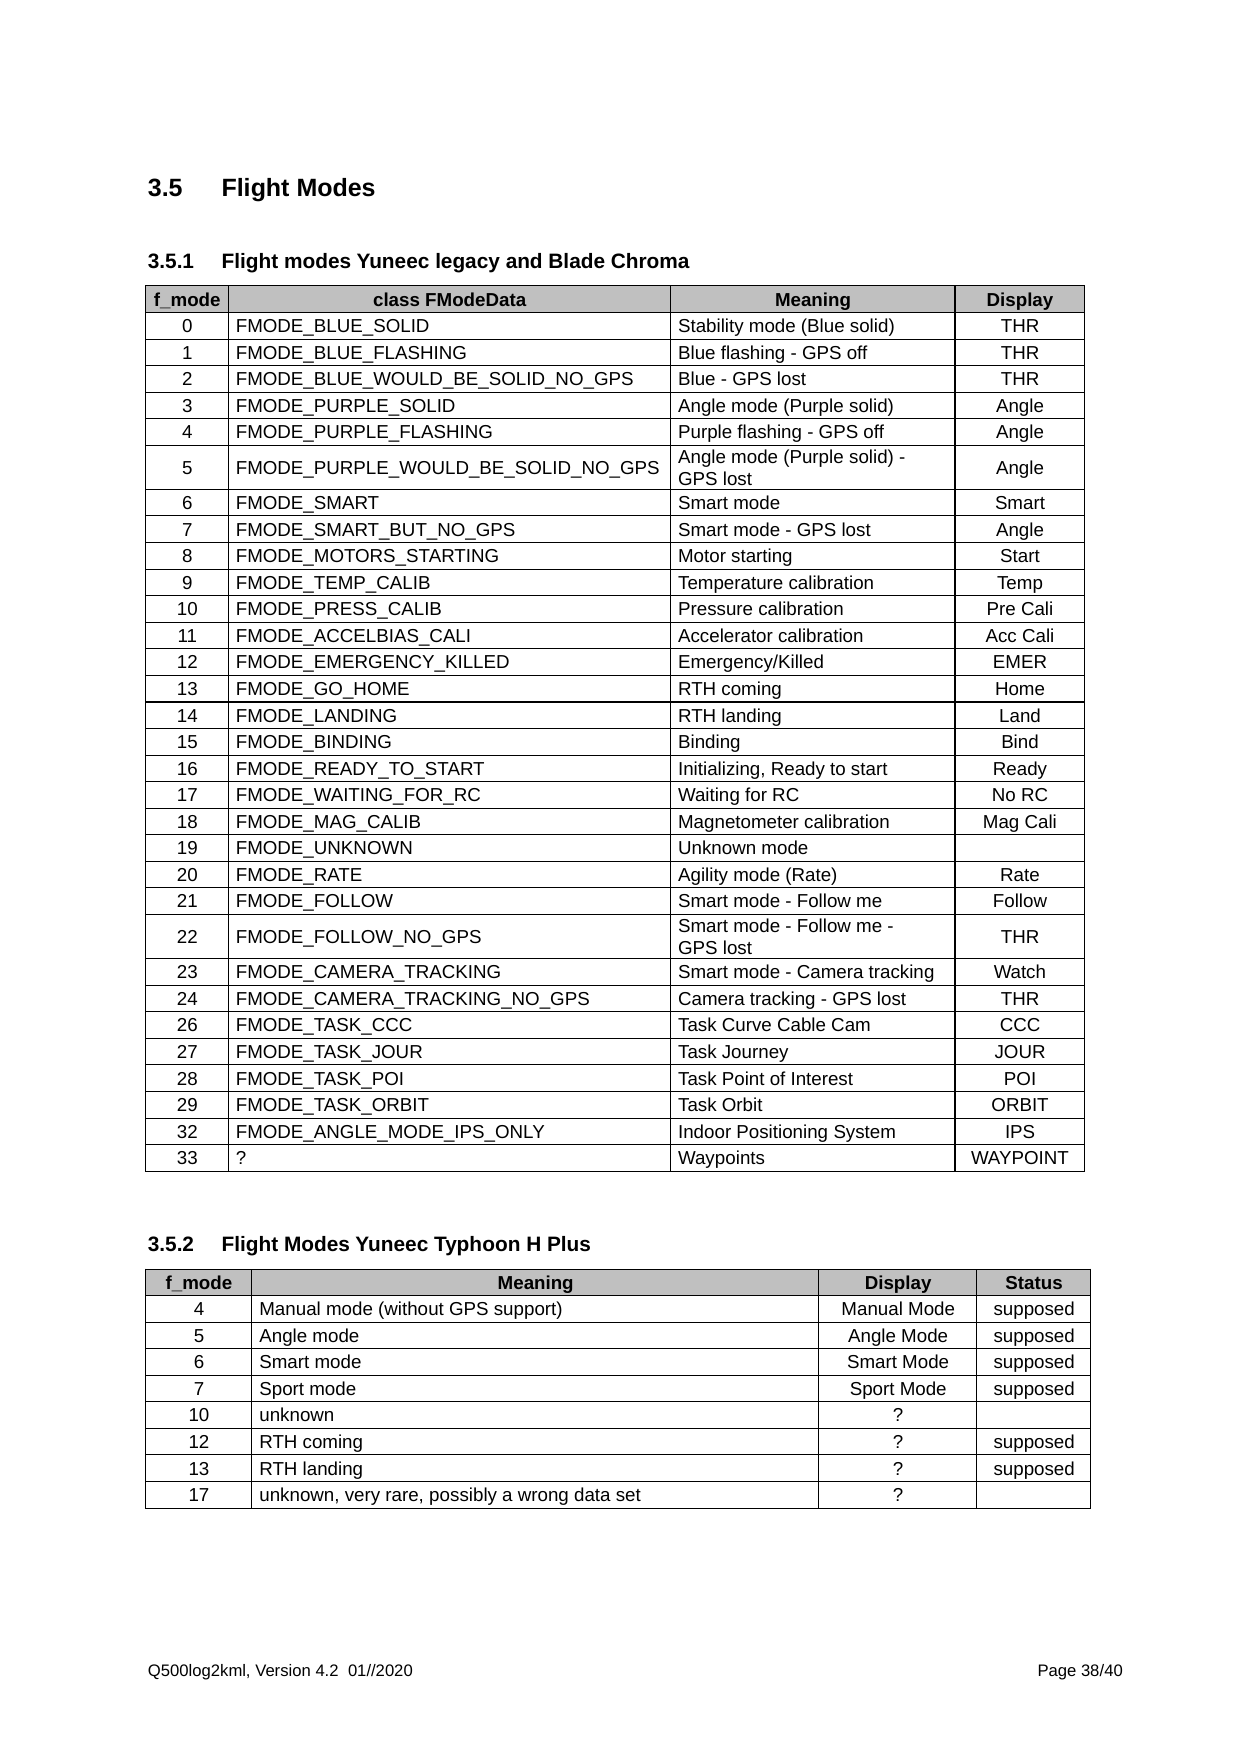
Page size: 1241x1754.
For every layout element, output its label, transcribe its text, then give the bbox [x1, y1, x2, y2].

table_cell 7 [146, 1376, 251, 1401]
table_cell 21 [146, 888, 228, 914]
table_cell 33 [146, 1145, 228, 1171]
table_cell ORBIT [956, 1092, 1084, 1117]
table_cell 6 [146, 1349, 251, 1375]
table_cell Smart mode - Camera tracking [671, 959, 954, 984]
table_cell 16 [146, 756, 228, 781]
table_cell 19 [146, 835, 228, 861]
table_cell Angle [956, 393, 1084, 418]
table_cell FMODE_FOLLOW [229, 888, 670, 914]
table_cell Waypoints [671, 1145, 954, 1171]
table_cell Land [956, 703, 1084, 728]
subtitle Flight Modes Yuneec Typhoon H Plus [148, 1232, 1093, 1256]
table_cell Indoor Positioning System [671, 1119, 954, 1144]
table_cell 17 [146, 782, 228, 808]
table_cell Waiting for RC [671, 782, 954, 808]
table_cell FMODE_EMERGENCY_KILLED [229, 649, 670, 675]
table_cell THR [956, 986, 1084, 1011]
table_cell Angle [956, 516, 1084, 542]
table_cell Temperature calibration [671, 570, 954, 595]
table_cell Smart mode - GPS lost [671, 516, 954, 542]
table_cell 4 [146, 1296, 251, 1322]
table_cell FMODE_PURPLE_SOLID [229, 393, 670, 418]
table_cell [977, 1482, 1090, 1507]
table_cell Rate [956, 862, 1084, 887]
table_cell Smart mode [671, 490, 954, 515]
table_cell THR [956, 340, 1084, 365]
table_cell FMODE_CAMERA_TRACKING_NO_GPS [229, 986, 670, 1011]
table_cell Start [956, 543, 1084, 568]
table_cell supposed [977, 1323, 1090, 1348]
table_cell Manual Mode [819, 1296, 976, 1322]
table_cell FMODE_UNKNOWN [229, 835, 670, 861]
table_cell 6 [146, 490, 228, 515]
table_cell FMODE_WAITING_FOR_RC [229, 782, 670, 808]
table_cell 9 [146, 570, 228, 595]
table_cell ? [229, 1145, 670, 1171]
table_cell ? [819, 1402, 976, 1428]
table_cell FMODE_TASK_POI [229, 1065, 670, 1091]
table_cell 10 [146, 1402, 251, 1428]
table_cell Angle Mode [819, 1323, 976, 1348]
table_cell Unknown mode [671, 835, 954, 861]
table_cell 5 [146, 1323, 251, 1348]
table_cell FMODE_BLUE_FLASHING [229, 340, 670, 365]
table_cell 11 [146, 623, 228, 648]
table_cell 2 [146, 366, 228, 392]
table_cell 24 [146, 986, 228, 1011]
table_cell ? [819, 1455, 976, 1481]
table_cell 8 [146, 543, 228, 568]
table_cell Smart Mode [819, 1349, 976, 1375]
table_cell FMODE_PURPLE_WOULD_BE_SOLID_NO_GPS [229, 446, 670, 489]
table_cell supposed [977, 1376, 1090, 1401]
table_cell FMODE_PRESS_CALIB [229, 596, 670, 622]
table_cell THR [956, 313, 1084, 338]
table_cell supposed [977, 1349, 1090, 1375]
table_cell Stability mode (Blue solid) [671, 313, 954, 338]
table_cell 12 [146, 649, 228, 675]
table_cell FMODE_READY_TO_START [229, 756, 670, 781]
table_cell ? [819, 1429, 976, 1454]
table_cell FMODE_SMART_BUT_NO_GPS [229, 516, 670, 542]
table_cell Magnetometer calibration [671, 809, 954, 834]
table_cell Purple flashing - GPS off [671, 419, 954, 445]
table_cell JOUR [956, 1039, 1084, 1064]
table_cell 0 [146, 313, 228, 338]
table_cell FMODE_PURPLE_FLASHING [229, 419, 670, 445]
table_cell RTH coming [671, 676, 954, 701]
table_cell FMODE_BINDING [229, 729, 670, 754]
table_cell [956, 835, 1084, 861]
table_header Meaning [671, 286, 954, 312]
table_cell THR [956, 366, 1084, 392]
table_header f_mode [146, 1270, 251, 1295]
table_cell Ready [956, 756, 1084, 781]
table_cell Watch [956, 959, 1084, 984]
table_cell FMODE_MAG_CALIB [229, 809, 670, 834]
table_cell Emergency/Killed [671, 649, 954, 675]
table_cell Task Curve Cable Cam [671, 1012, 954, 1038]
subtitle Flight Modes [148, 173, 1093, 201]
table_cell Motor starting [671, 543, 954, 568]
table_cell Mag Cali [956, 809, 1084, 834]
table_cell RTH coming [252, 1429, 818, 1454]
table_cell FMODE_ACCELBIAS_CALI [229, 623, 670, 648]
table_header Status [977, 1270, 1090, 1295]
table_cell 20 [146, 862, 228, 887]
table_cell 23 [146, 959, 228, 984]
table_cell IPS [956, 1119, 1084, 1144]
table_header Display [956, 286, 1084, 312]
table_cell Task Journey [671, 1039, 954, 1064]
table_cell 4 [146, 419, 228, 445]
table_cell FMODE_SMART [229, 490, 670, 515]
table_cell Home [956, 676, 1084, 701]
table_cell Acc Cali [956, 623, 1084, 648]
subtitle Flight modes Yuneec legacy and Blade Chroma [148, 249, 1093, 273]
table_cell 14 [146, 703, 228, 728]
table_cell FMODE_LANDING [229, 703, 670, 728]
table_cell FMODE_FOLLOW_NO_GPS [229, 915, 670, 958]
table_cell FMODE_RATE [229, 862, 670, 887]
table_cell 26 [146, 1012, 228, 1038]
table_cell POI [956, 1065, 1084, 1091]
table_cell Blue flashing - GPS off [671, 340, 954, 365]
table_cell Sport Mode [819, 1376, 976, 1401]
table_cell FMODE_BLUE_WOULD_BE_SOLID_NO_GPS [229, 366, 670, 392]
table_cell FMODE_TASK_JOUR [229, 1039, 670, 1064]
table_cell FMODE_BLUE_SOLID [229, 313, 670, 338]
table_header Meaning [252, 1270, 818, 1295]
table_cell supposed [977, 1296, 1090, 1322]
table_cell Task Orbit [671, 1092, 954, 1117]
table_cell FMODE_ANGLE_MODE_IPS_ONLY [229, 1119, 670, 1144]
table_cell supposed [977, 1455, 1090, 1481]
table_cell Angle [956, 419, 1084, 445]
table_cell FMODE_GO_HOME [229, 676, 670, 701]
table_cell FMODE_CAMERA_TRACKING [229, 959, 670, 984]
table_cell Angle [956, 446, 1084, 489]
table_cell Bind [956, 729, 1084, 754]
table_cell WAYPOINT [956, 1145, 1084, 1171]
table_cell 10 [146, 596, 228, 622]
table_cell FMODE_TASK_ORBIT [229, 1092, 670, 1117]
table_cell FMODE_MOTORS_STARTING [229, 543, 670, 568]
table_cell RTH landing [671, 703, 954, 728]
table_cell 13 [146, 676, 228, 701]
table_cell ? [819, 1482, 976, 1507]
table_cell Angle mode (Purple solid) - GPS lost [671, 446, 954, 489]
table_cell Binding [671, 729, 954, 754]
table_cell 32 [146, 1119, 228, 1144]
table_cell 17 [146, 1482, 251, 1507]
table_header f_mode [146, 286, 228, 312]
table_header Display [819, 1270, 976, 1295]
table_cell 12 [146, 1429, 251, 1454]
table_cell Task Point of Interest [671, 1065, 954, 1091]
table_cell Smart [956, 490, 1084, 515]
table_cell Camera tracking - GPS lost [671, 986, 954, 1011]
table_cell 27 [146, 1039, 228, 1064]
table_cell 13 [146, 1455, 251, 1481]
table_cell THR [956, 915, 1084, 958]
table_cell 15 [146, 729, 228, 754]
table_cell RTH landing [252, 1455, 818, 1481]
table_cell Pressure calibration [671, 596, 954, 622]
table_cell Smart mode - Follow me [671, 888, 954, 914]
table_cell Accelerator calibration [671, 623, 954, 648]
table_cell 28 [146, 1065, 228, 1091]
table_cell 18 [146, 809, 228, 834]
table_cell Blue - GPS lost [671, 366, 954, 392]
table_cell 5 [146, 446, 228, 489]
table_cell EMER [956, 649, 1084, 675]
table_cell FMODE_TEMP_CALIB [229, 570, 670, 595]
table_cell Pre Cali [956, 596, 1084, 622]
table_cell unknown, very rare, possibly a wrong data set [252, 1482, 818, 1507]
table_cell Angle mode [252, 1323, 818, 1348]
table_cell CCC [956, 1012, 1084, 1038]
table_header class FModeData [229, 286, 670, 312]
table_cell 1 [146, 340, 228, 365]
table_cell Agility mode (Rate) [671, 862, 954, 887]
table_cell Sport mode [252, 1376, 818, 1401]
table_cell Smart mode [252, 1349, 818, 1375]
table_cell Temp [956, 570, 1084, 595]
table_cell Initializing, Ready to start [671, 756, 954, 781]
table_cell supposed [977, 1429, 1090, 1454]
table_cell 22 [146, 915, 228, 958]
table_cell 7 [146, 516, 228, 542]
table_cell Follow [956, 888, 1084, 914]
table_cell [977, 1402, 1090, 1428]
table_cell 3 [146, 393, 228, 418]
table_cell Angle mode (Purple solid) [671, 393, 954, 418]
table_cell FMODE_TASK_CCC [229, 1012, 670, 1038]
table_cell Manual mode (without GPS support) [252, 1296, 818, 1322]
table_cell No RC [956, 782, 1084, 808]
table_cell 29 [146, 1092, 228, 1117]
table_cell unknown [252, 1402, 818, 1428]
table_cell Smart mode - Follow me - GPS lost [671, 915, 954, 958]
